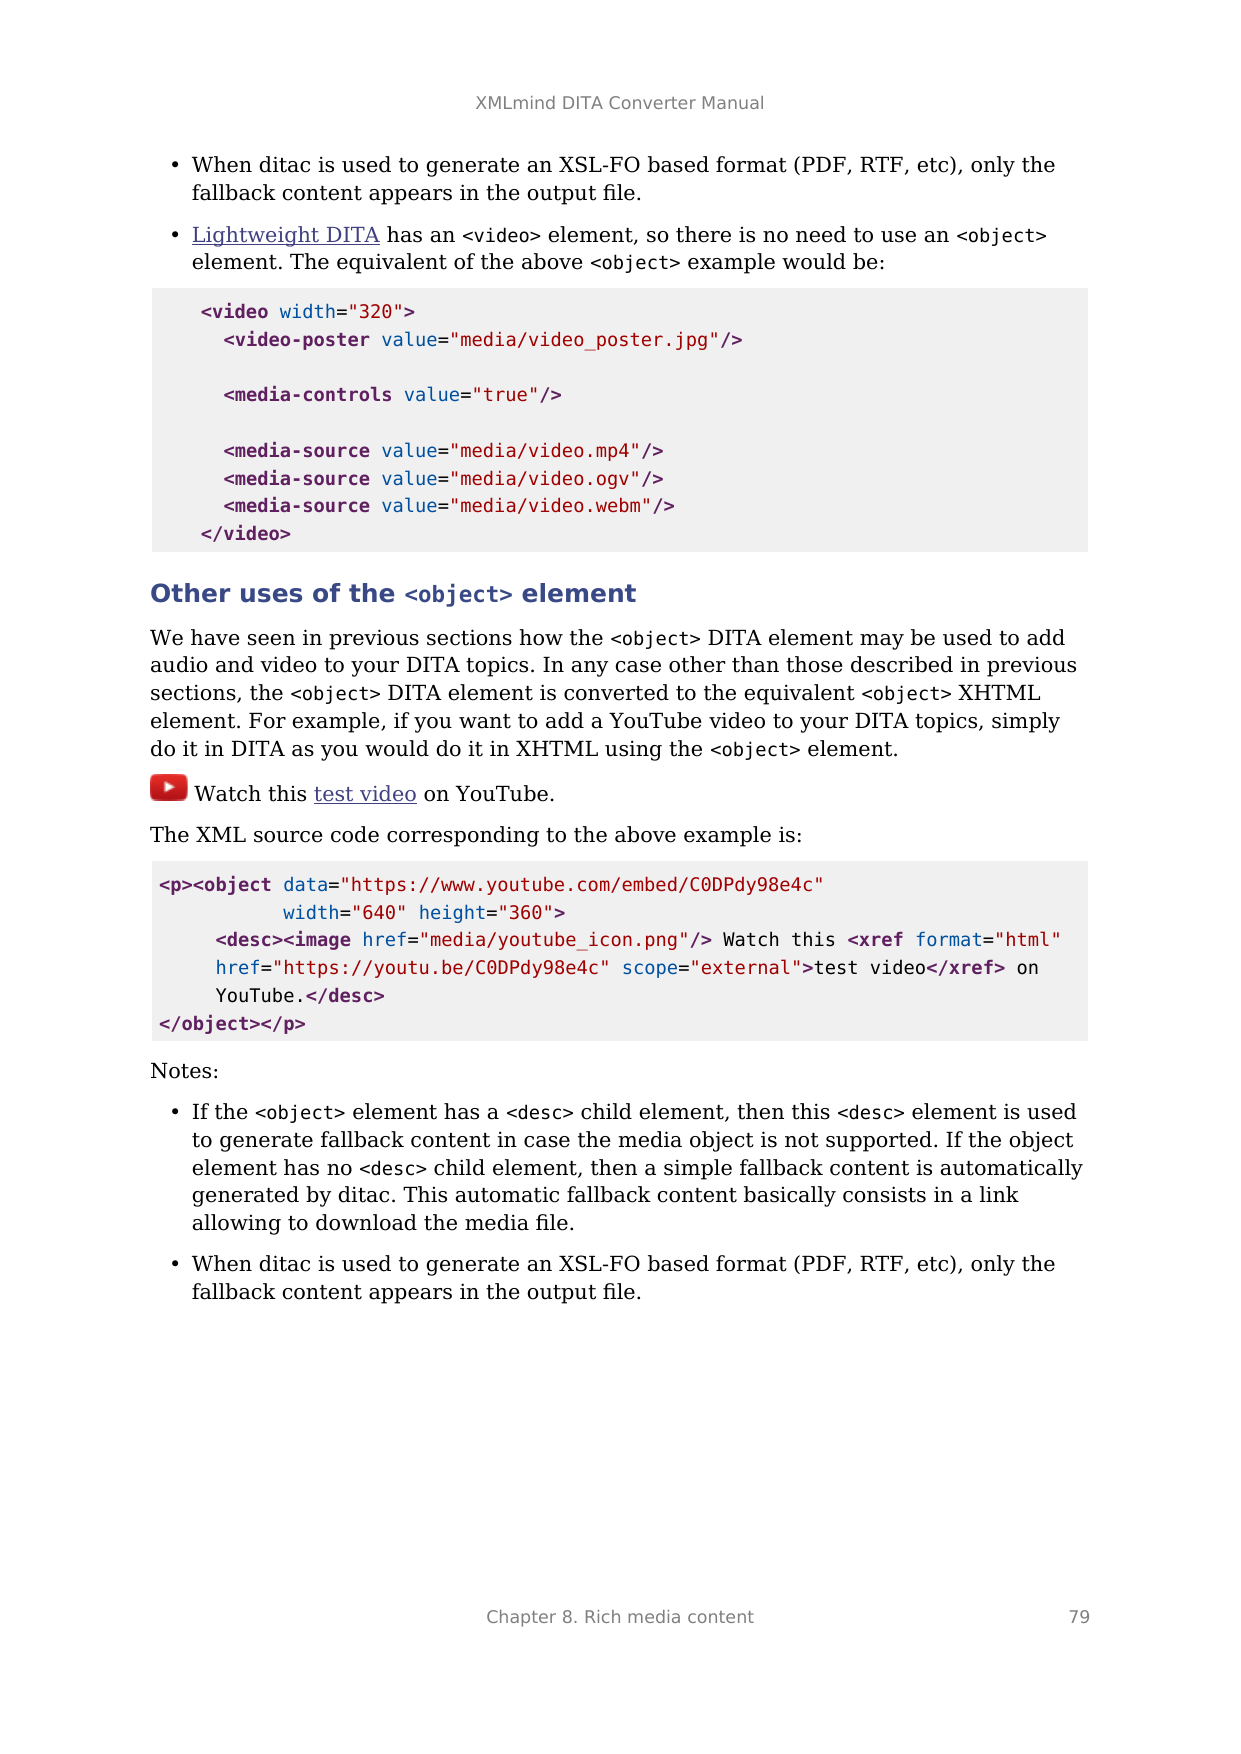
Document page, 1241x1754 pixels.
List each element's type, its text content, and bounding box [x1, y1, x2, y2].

text Other uses of the <object> element [150, 579, 1090, 608]
text Notes: [150, 1055, 1090, 1083]
list <video width="320"> <video-poster value="media/video_poster.jpg"/> <media-controls value="true"/> <media-source value="media/video.mp4"/> <media-source value="media/video.ogv"/> <media-source value="media/video.webm"/> </video> [152, 288, 1088, 552]
list When ditac is used to generate an XSL-FO based format (PDF, RTF, etc), only the fallback content appears in the output file. [150, 1249, 1090, 1304]
list If the <object> element has a <desc> child element, then this <desc> element is used to generate fallback content in case the media object is not supported. If the object element has no <desc> child element, then a simple fallback content is automatically generated by ditac. This automatic fallback content basically consists in a link allowing to download the media file. [150, 1097, 1090, 1235]
text The XML source code corresponding to the above example is: [150, 820, 1090, 847]
list When ditac is used to generate an XSL-FO based format (PDF, RTF, etc), only the fallback content appears in the output file. [150, 150, 1090, 205]
text <p><object data="https://www.youtube.com/embed/C0DPdy98e4c" width="640" height="360"> <desc><image href="media/youtube_icon.png"/> Watch this <xref format="html" href="https://youtu.be/C0DPdy98e4c" scope="external">test video</xref> on YouTube.</desc> </object></p> [152, 861, 1088, 1041]
text Watch this test video on YouTube. [150, 774, 1090, 806]
list Lightweight DITA has an <video> element, so there is no need to use an <object> element. The equivalent of the above <object> example would be: [150, 219, 1090, 274]
picture [150, 774, 188, 801]
text We have seen in previous sections how the <object> DITA element may be used to add audio and video to your DITA topics. In any case other than those described in previous sections, the <object> DITA element is converted to the equivalent <object> XHTML element. For example, if you want to add a YouTube video to your DITA topics, simply do it in DITA as you would do it in XHTML using the <object> element. [150, 622, 1090, 761]
